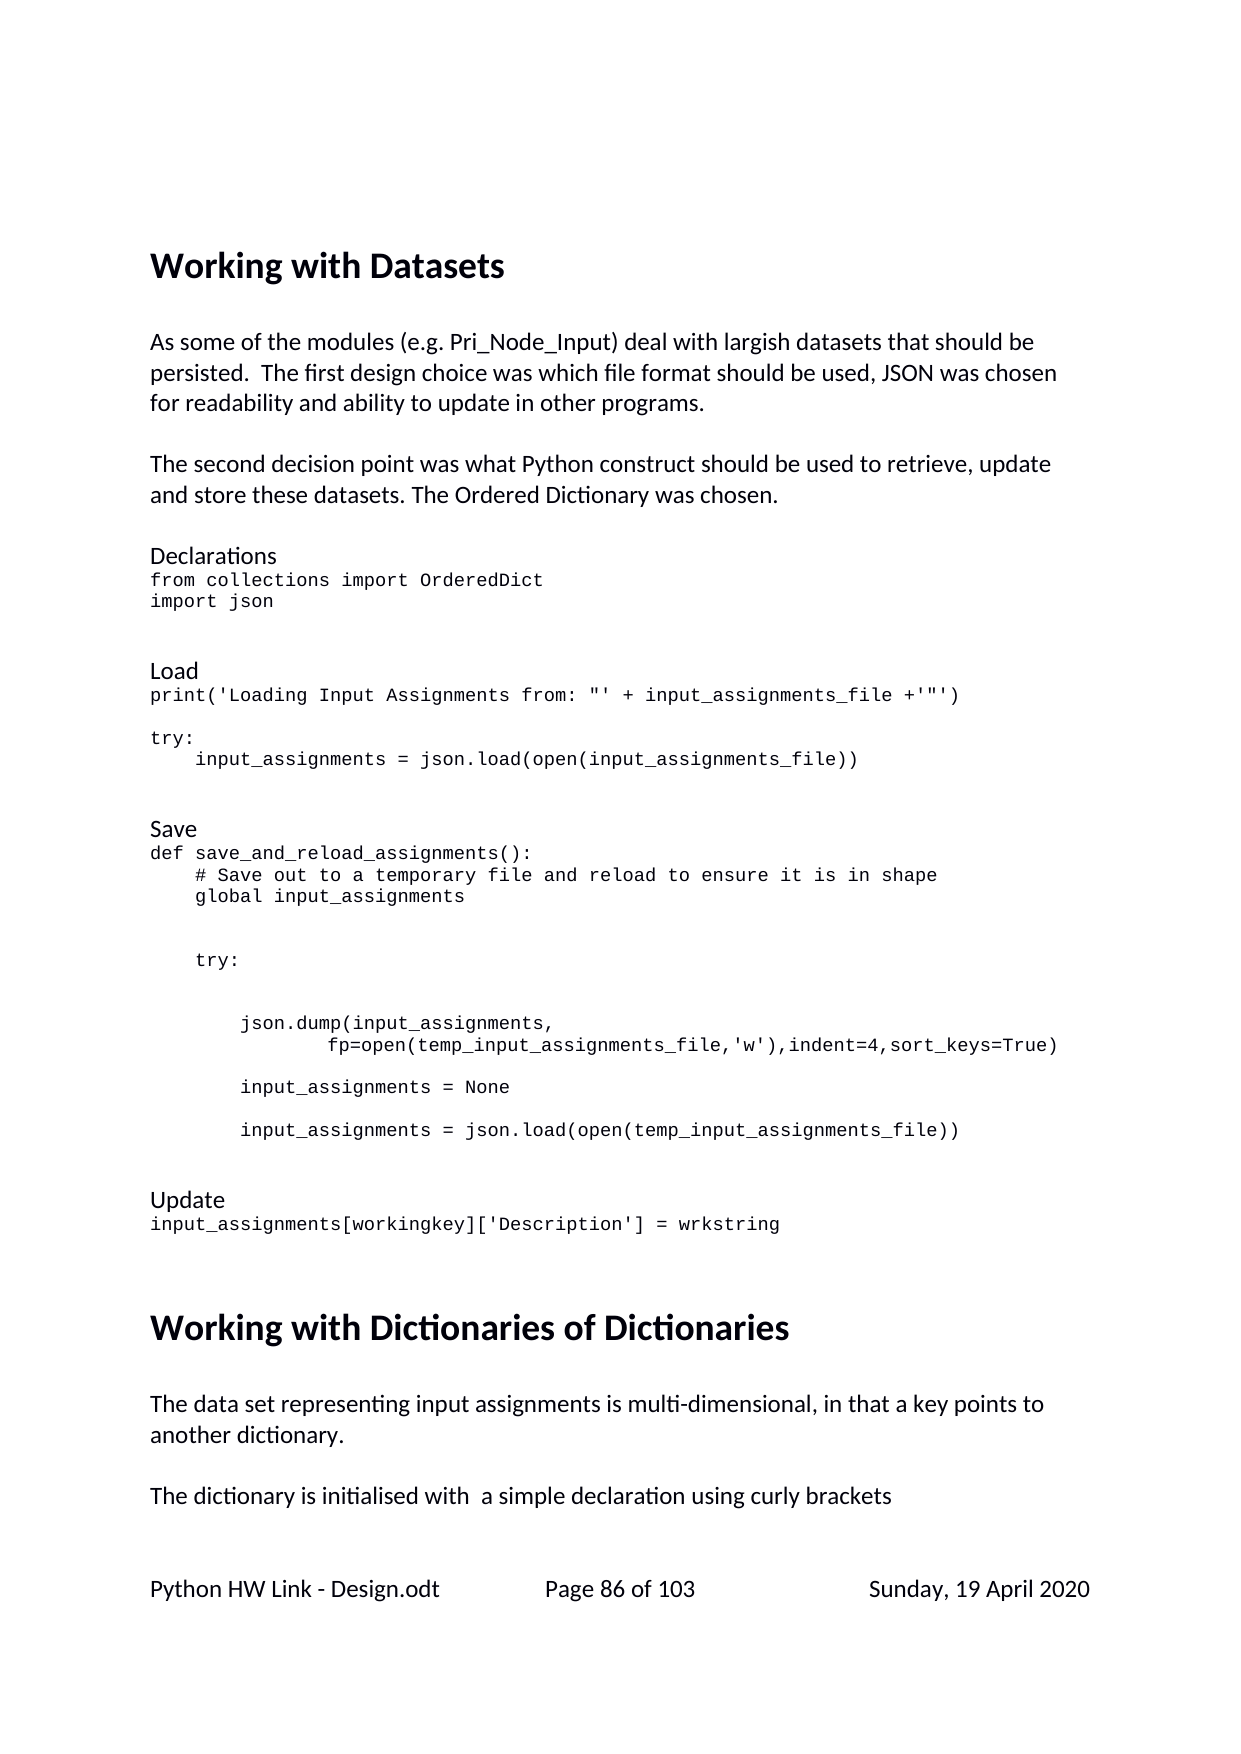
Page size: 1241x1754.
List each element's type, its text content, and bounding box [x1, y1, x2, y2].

text print('Loading Input Assignments from: "' + input_assignments_file +'"') [150, 686, 1090, 707]
text Declarations [150, 540, 1090, 571]
text input_assignments = json.load(open(input_assignments_file)) [150, 750, 1090, 771]
text from collections import OrderedDict [150, 571, 1090, 592]
text The dictionary is initialised with a simple declaration using curly brackets [150, 1480, 1090, 1511]
text Update [150, 1184, 1090, 1214]
text The data set representing input assignments is multi-dimensional, in that a key points to another dictionary. [150, 1388, 1090, 1449]
subtitle Working with Datasets [150, 242, 1090, 287]
text As some of the modules (e.g. Pri_Node_Input) deal with largish datasets that should be persisted. The first design choice was which file format should be used, JSON was chosen for readability and ability to update in other programs. [150, 326, 1090, 418]
text try: [150, 728, 1090, 750]
text try: [150, 950, 1090, 972]
text json.dump(input_assignments, [150, 1014, 1090, 1035]
text fp=open(temp_input_assignments_file,'w'),indent=4,sort_keys=True) [150, 1035, 1090, 1057]
text import json [150, 592, 1090, 613]
text input_assignments = None [150, 1078, 1090, 1099]
text Load [150, 656, 1090, 686]
subtitle Working with Dictionaries of Dictionaries [150, 1304, 1090, 1350]
text # Save out to a temporary file and reload to ensure it is in shape [150, 865, 1090, 887]
text input_assignments[workingkey]['Description'] = wrkstring [150, 1214, 1090, 1236]
text global input_assignments [150, 887, 1090, 908]
text def save_and_reload_assignments(): [150, 844, 1090, 865]
text input_assignments = json.load(open(temp_input_assignments_file)) [150, 1120, 1090, 1142]
text The second decision point was what Python construct should be used to retrieve, update and store these datasets. The Ordered Dictionary was chosen. [150, 448, 1090, 509]
text Save [150, 813, 1090, 844]
